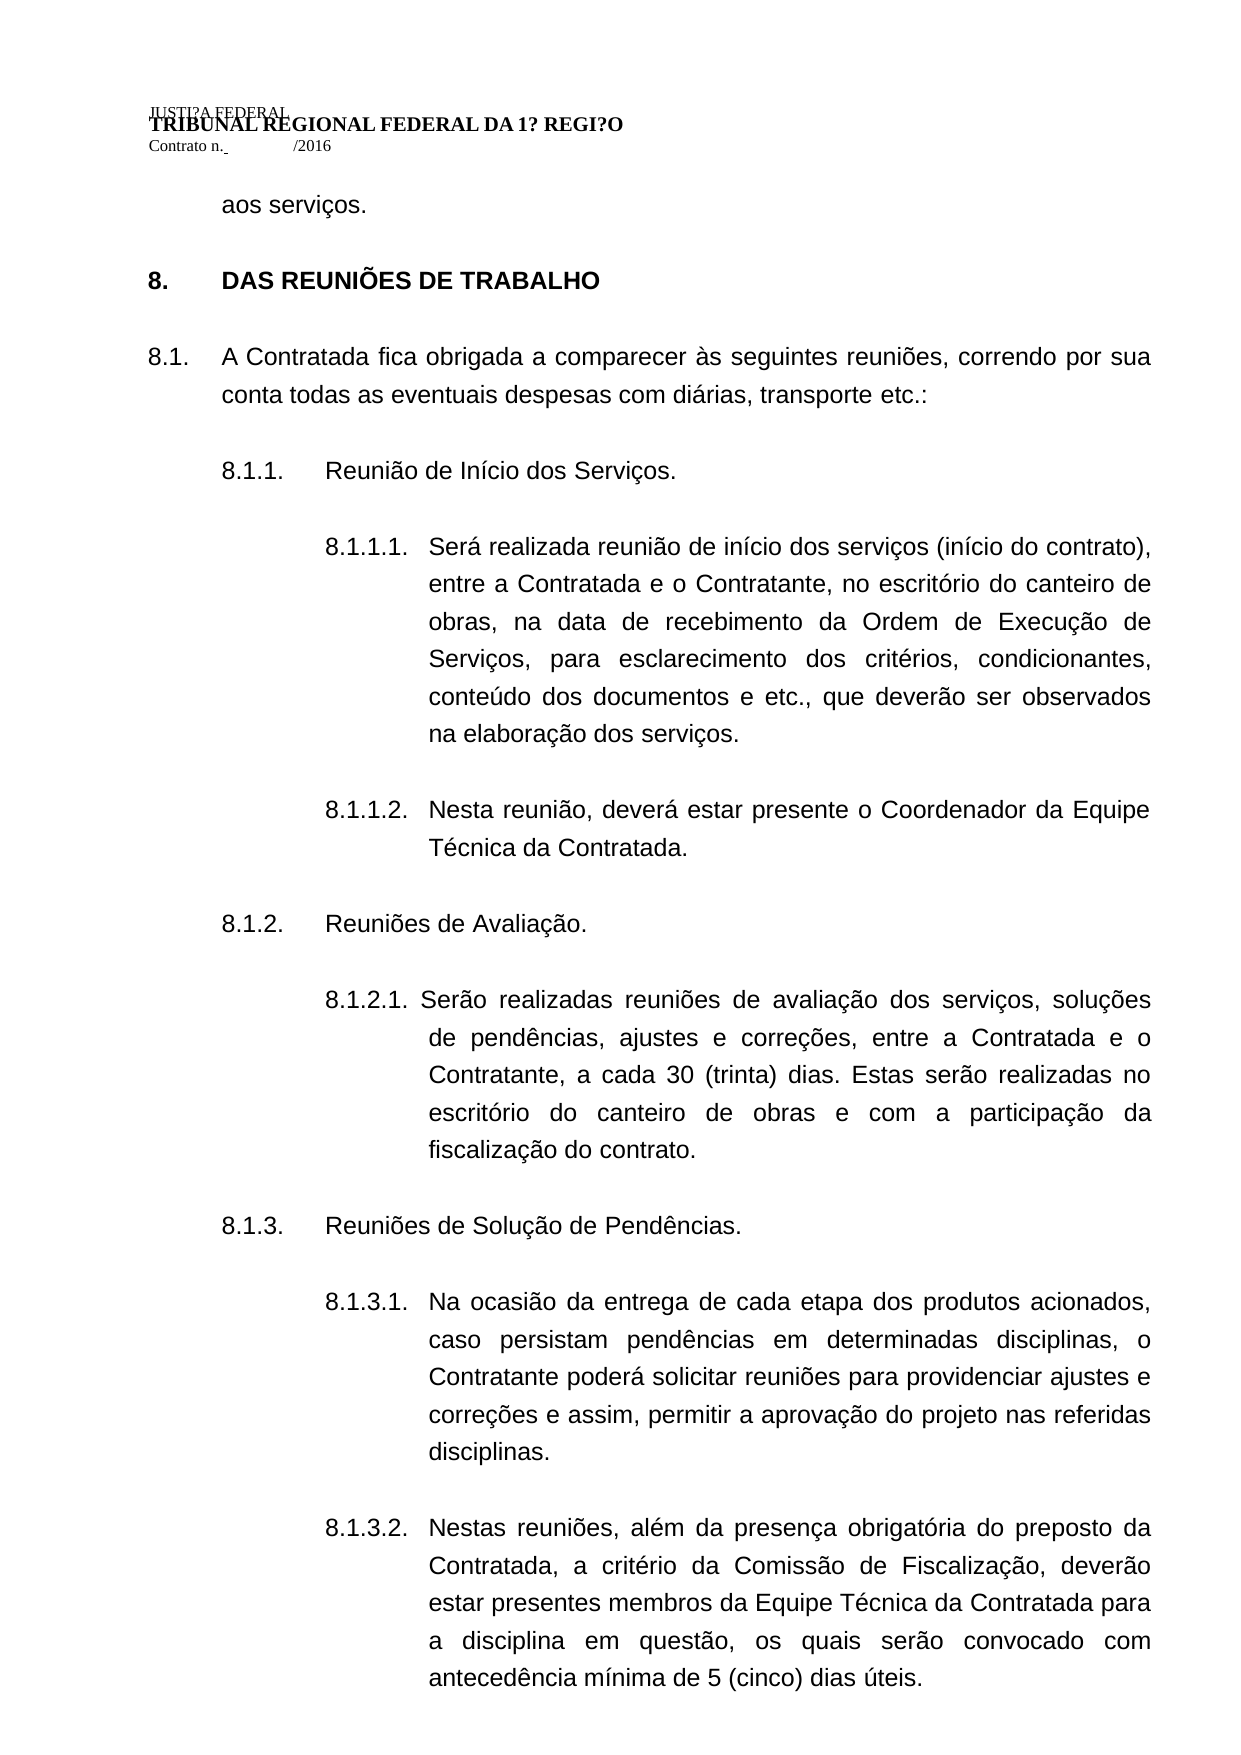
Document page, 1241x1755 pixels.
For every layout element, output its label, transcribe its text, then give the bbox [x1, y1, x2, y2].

list Na ocasião da entrega de cada etapa dos produtos acionados, caso persistam pendências em determinadas disciplinas, o Contratante poderá solicitar reuniões para providenciar ajustes e correções e assim, permitir a aprovação do projeto nas referidas disciplinas. [325, 1278, 1152, 1466]
list Será realizada reunião de início dos serviços (início do contrato), entre a Contratada e o Contratante, no escritório do canteiro de obras, na data de recebimento da Ordem de Execução de Serviços, para esclarecimento dos critérios, condicionantes, conteúdo dos documentos e etc., que deverão ser observados na elaboração dos serviços. [325, 523, 1153, 748]
list Reuniões de Solução de Pendências. [221, 1202, 1163, 1240]
list Nestas reuniões, além da presença obrigatória do preposto da Contratada, a critério da Comissão de Fiscalização, deverão estar presentes membros da Equipe Técnica da Contratada para a disciplina em questão, os quais serão convocado com antecedência mínima de 5 (cinco) dias úteis. [325, 1504, 1153, 1692]
text aos serviços. [221, 182, 1163, 219]
list Reuniões de Avaliação. [221, 900, 1163, 938]
list A Contratada fica obrigada a comparecer às seguintes reuniões, correndo por sua conta todas as eventuais despesas com diárias, transporte etc.: [148, 334, 1152, 409]
list Reunião de Início dos Serviços. [221, 447, 1163, 485]
subtitle DAS REUNIÕES DE TRABALHO [148, 258, 1163, 295]
text 8.1.2.1. Serão realizadas reuniões de avaliação dos serviços, soluções de pendências, ajustes e correções, entre a Contratada e o Contratante, a cada 30 (trinta) dias. Estas serão realizadas no escritório do canteiro de obras e com a participação da fiscalização do contrato. [325, 976, 1152, 1164]
list Nesta reunião, deverá estar presente o Coordenador da Equipe Técnica da Contratada. [325, 787, 1152, 862]
